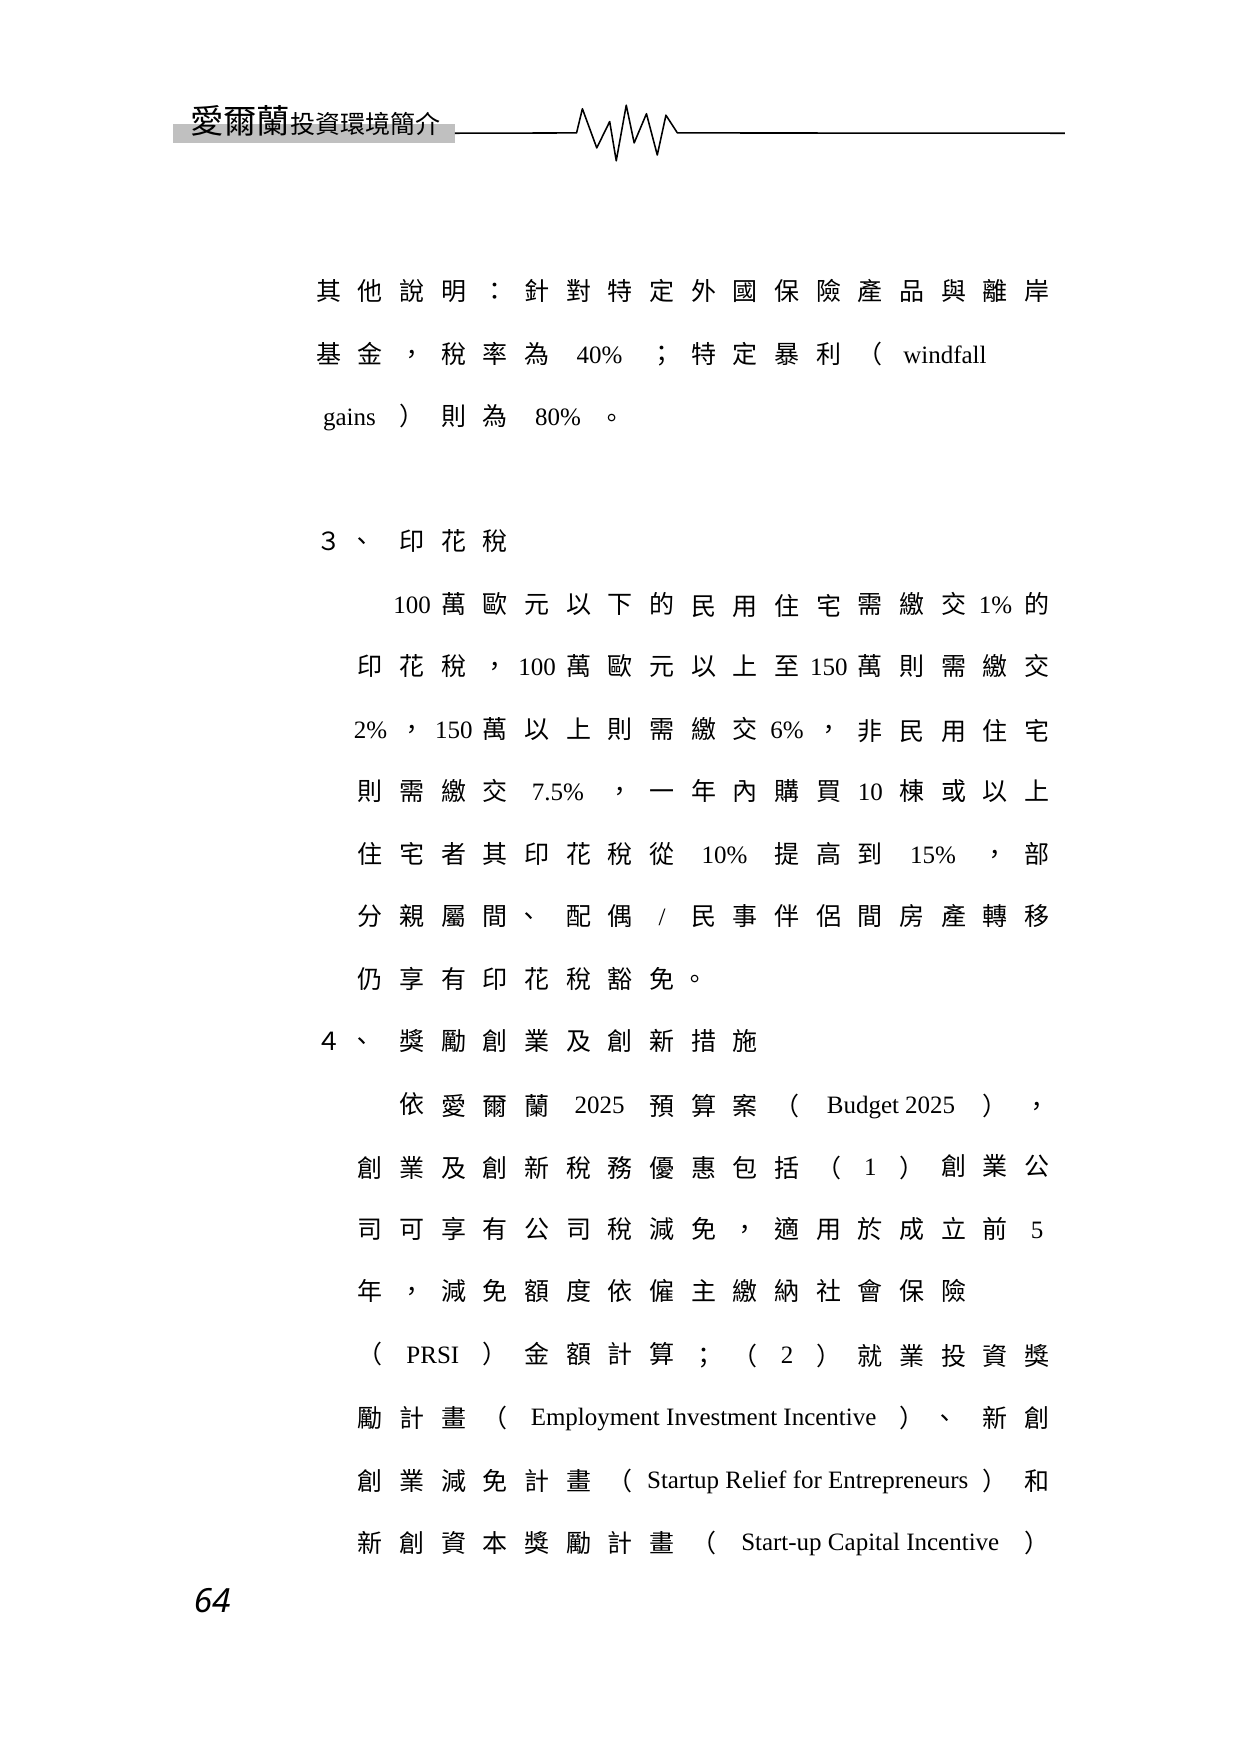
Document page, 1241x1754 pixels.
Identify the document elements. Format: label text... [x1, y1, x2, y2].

text ３、印花稅 [281, 500, 1058, 563]
text 依愛爾蘭2025預算案（Budget 2025），創業及創新稅務優惠包括（1）創業公司可享有公司稅減免，適用於成立前5年，減免額度依僱主繳納社會保險（PRSI）金額計算；（2）就業投資獎勵計畫（Employment Investment Incentive）、新創創業減免計畫（Startup Relief for Entrepreneurs）和新創資本獎勵計畫（Start-up Capital Incentive） [330, 1063, 1058, 1563]
text ４、獎勵創業及創新措施 [281, 1000, 1058, 1063]
text 100萬歐元以下的民用住宅需繳交1%的印花稅，100萬歐元以上至150萬則需繳交2%，150萬以上則需繳交6%，非民用住宅則需繳交7.5%，一年內購買10棟或以上住宅者其印花稅從10%提高到15%，部分親屬間、配偶/民事伴侶間房產轉移仍享有印花稅豁免。 [330, 563, 1058, 1000]
text 其他說明：針對特定外國保險產品與離岸基金，稅率為40%；特定暴利（windfall gains）則為80%。 [301, 250, 1058, 438]
